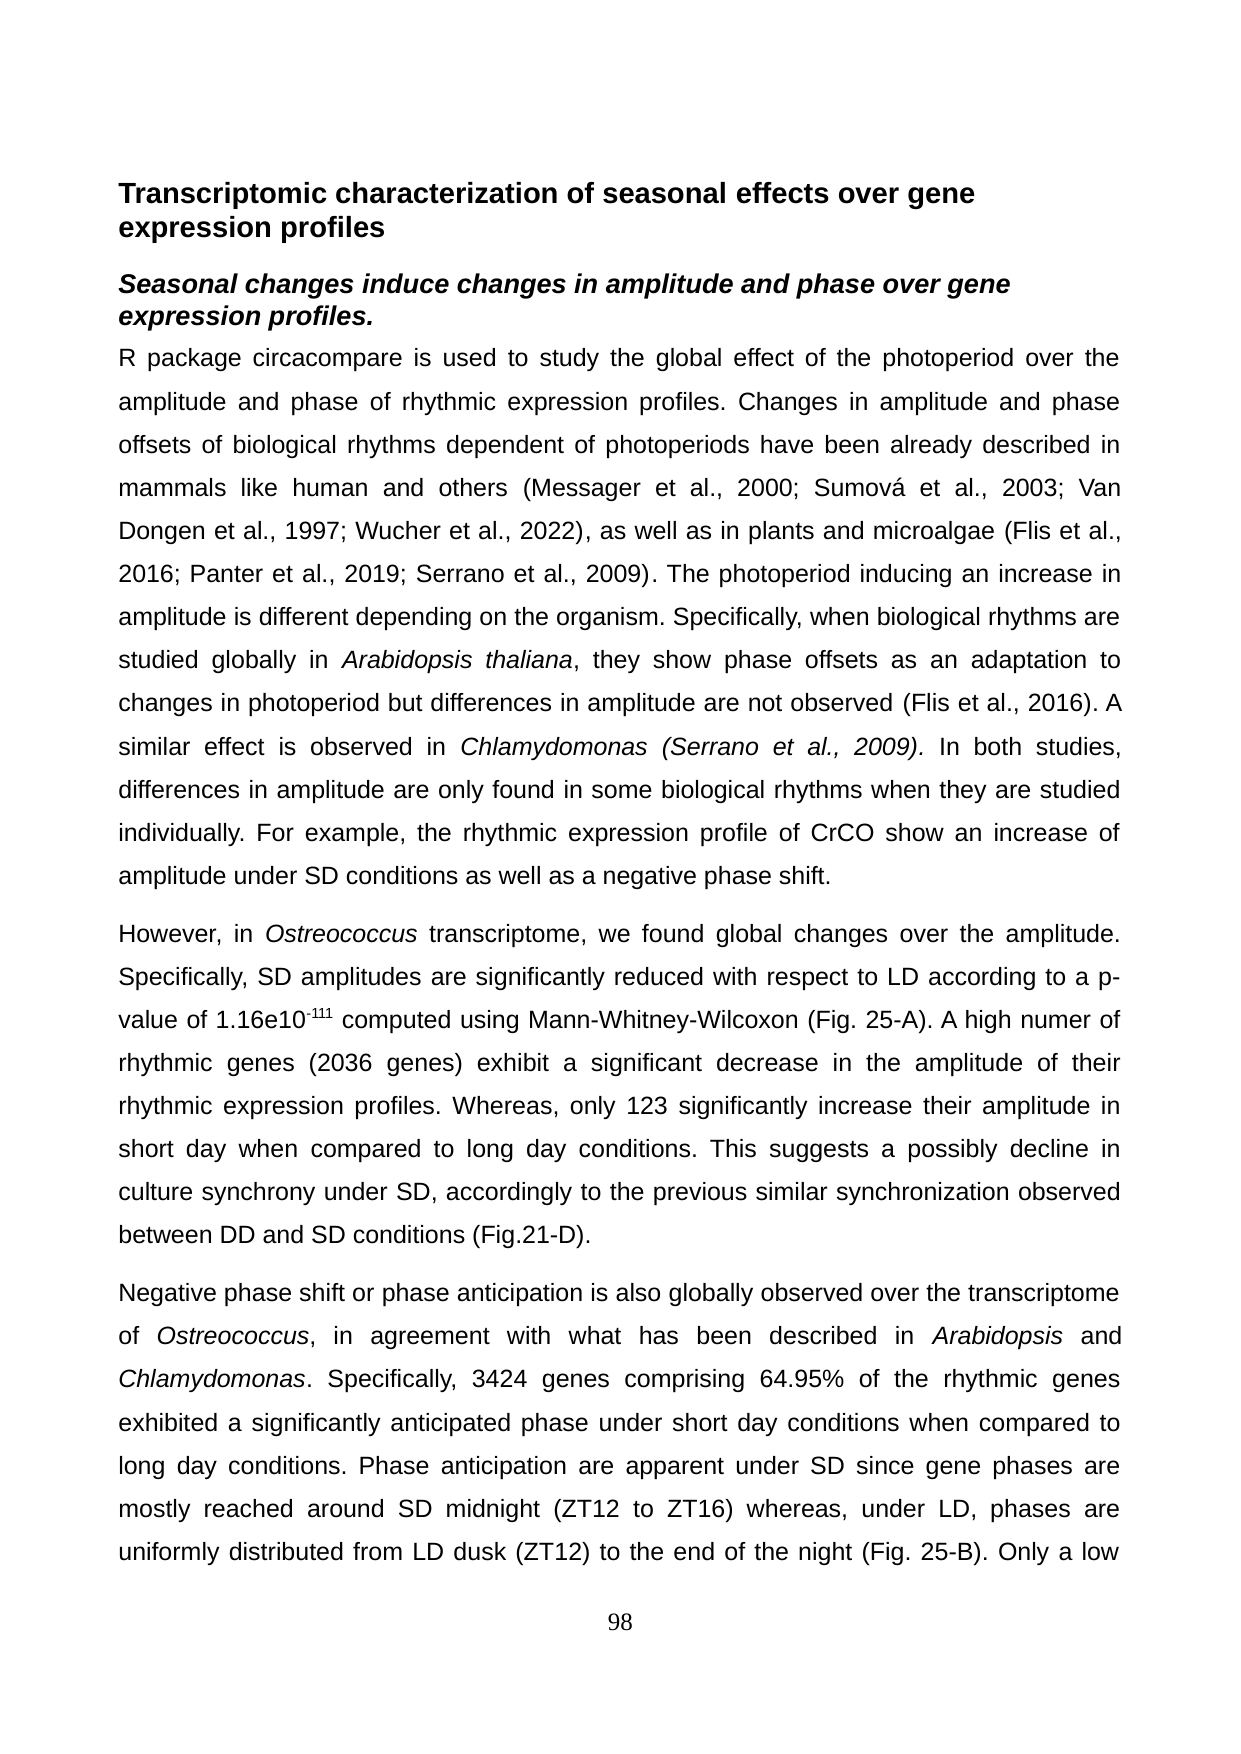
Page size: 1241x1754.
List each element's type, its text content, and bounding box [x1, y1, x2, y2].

subtitle Transcriptomic characterization of seasonal effects over gene expression profiles [118, 176, 1122, 243]
text Negative phase shift or phase anticipation is also globally observed over the transcriptome of Ostreococcus, in agreement with what has been described in Arabidopsis and Chlamydomonas. Specifically, 3424 genes comprising 64.95% of the rhythmic genes exhibited a significantly anticipated phase under short day conditions when compared to long day conditions. Phase anticipation are apparent under SD since gene phases are mostly reached around SD midnight (ZT12 to ZT16) whereas, under LD, phases are uniformly distributed from LD dusk (ZT12) to the end of the night (Fig. 25-B). Only a low [118, 1278, 1122, 1566]
subtitle Seasonal changes induce changes in amplitude and phase over gene expression profiles. [118, 268, 1122, 331]
text However, in Ostreococcus transcriptome, we found global changes over the amplitude. Specifically, SD amplitudes are significantly reduced with respect to LD according to a p-value of 1.16e10-111 computed using Mann-Whitney-Wilcoxon (Fig. 25-A). A high numer of rhythmic genes (2036 genes) exhibit a significant decrease in the amplitude of their rhythmic expression profiles. Whereas, only 123 significantly increase their amplitude in short day when compared to long day conditions. This suggests a possibly decline in culture synchrony under SD, accordingly to the previous similar synchronization observed between DD and SD conditions (Fig.21-D). [118, 919, 1122, 1249]
text R package circacompare is used to study the global effect of the photoperiod over the amplitude and phase of rhythmic expression profiles. Changes in amplitude and phase offsets of biological rhythms dependent of photoperiods have been already described in mammals like human and others (Messager et al., 2000; Sumová et al., 2003; Van Dongen et al., 1997; Wucher et al., 2022)⁠, as well as in plants and microalgae (Flis et al., 2016; Panter et al., 2019; Serrano et al., 2009)⁠. The photoperiod inducing an increase in amplitude is different depending on the organism. Specifically, when biological rhythms are studied globally in Arabidopsis thaliana, they show phase offsets as an adaptation to changes in photoperiod but differences in amplitude are not observed (Flis et al., 2016)⁠. A similar effect is observed in Chlamydomonas (Serrano et al., 2009)⁠. In both studies, differences in amplitude are only found in some biological rhythms when they are studied individually. For example, the rhythmic expression profile of CrCO show an increase of amplitude under SD conditions as well as a negative phase shift. [118, 343, 1122, 890]
